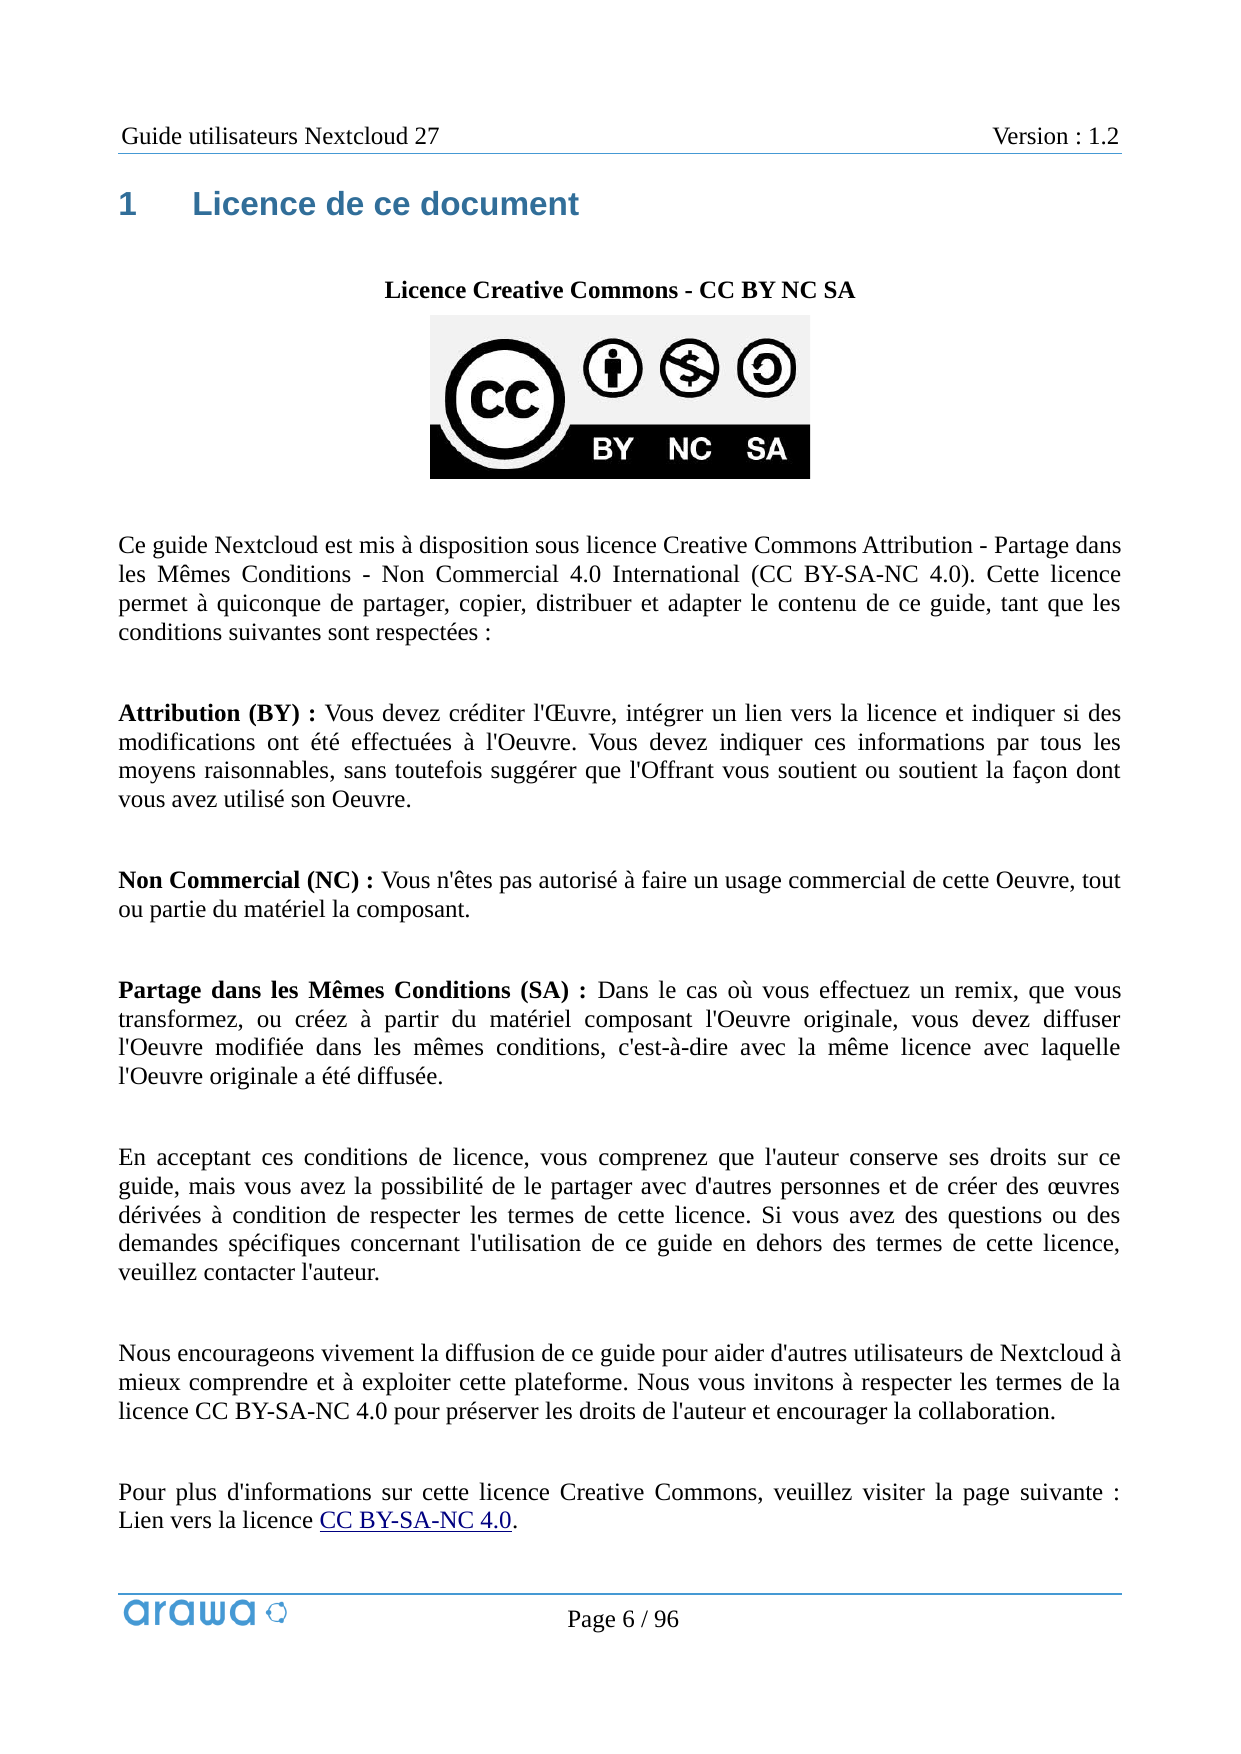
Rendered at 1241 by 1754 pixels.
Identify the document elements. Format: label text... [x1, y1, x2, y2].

text En acceptant ces conditions de licence, vous comprenez que l'auteur conserve ses droits sur ce guide, mais vous avez la possibilité de le partager avec d'autres personnes et de créer des œuvres dérivées à condition de respecter les termes de cette licence. Si vous avez des questions ou des demandes spécifiques concernant l'utilisation de ce guide en dehors des termes de cette licence, veuillez contacter l'auteur. [118, 1142, 1122, 1286]
text Non Commercial (NC) : Vous n'êtes pas autorisé à faire un usage commercial de cette Oeuvre, tout ou partie du matériel la composant. [118, 865, 1122, 923]
picture [121, 1597, 290, 1628]
picture [430, 315, 811, 479]
subtitle Licence de ce document [118, 184, 1122, 222]
text Attribution (BY) : Vous devez créditer l'Œuvre, intégrer un lien vers la licence et indiquer si des modifications ont été effectuées à l'Oeuvre. Vous devez indiquer ces informations par tous les moyens raisonnables, sans toutefois suggérer que l'Offrant vous soutient ou soutient la façon dont vous avez utilisé son Oeuvre. [118, 698, 1122, 813]
text Licence Creative Commons - CC BY NC SA [118, 275, 1122, 304]
text Partage dans les Mêmes Conditions (SA) : Dans le cas où vous effectuez un remix, que vous transformez, ou créez à partir du matériel composant l'Oeuvre originale, vous devez diffuser l'Oeuvre modifiée dans les mêmes conditions, c'est-à-dire avec la même licence avec laquelle l'Oeuvre originale a été diffusée. [118, 975, 1122, 1090]
text Ce guide Nextcloud est mis à disposition sous licence Creative Commons Attribution - Partage dans les Mêmes Conditions - Non Commercial 4.0 International (CC BY-SA-NC 4.0). Cette licence permet à quiconque de partager, copier, distribuer et adapter le contenu de ce guide, tant que les conditions suivantes sont respectées : [118, 531, 1122, 646]
text Nous encourageons vivement la diffusion de ce guide pour aider d'autres utilisateurs de Nextcloud à mieux comprendre et à exploiter cette plateforme. Nous vous invitons à respecter les termes de la licence CC BY-SA-NC 4.0 pour préserver les droits de l'auteur et encourager la collaboration. [118, 1338, 1122, 1424]
text Pour plus d'informations sur cette licence Creative Commons, veuillez visiter la page suivante : Lien vers la licence CC BY-SA-NC 4.0. [118, 1477, 1122, 1534]
